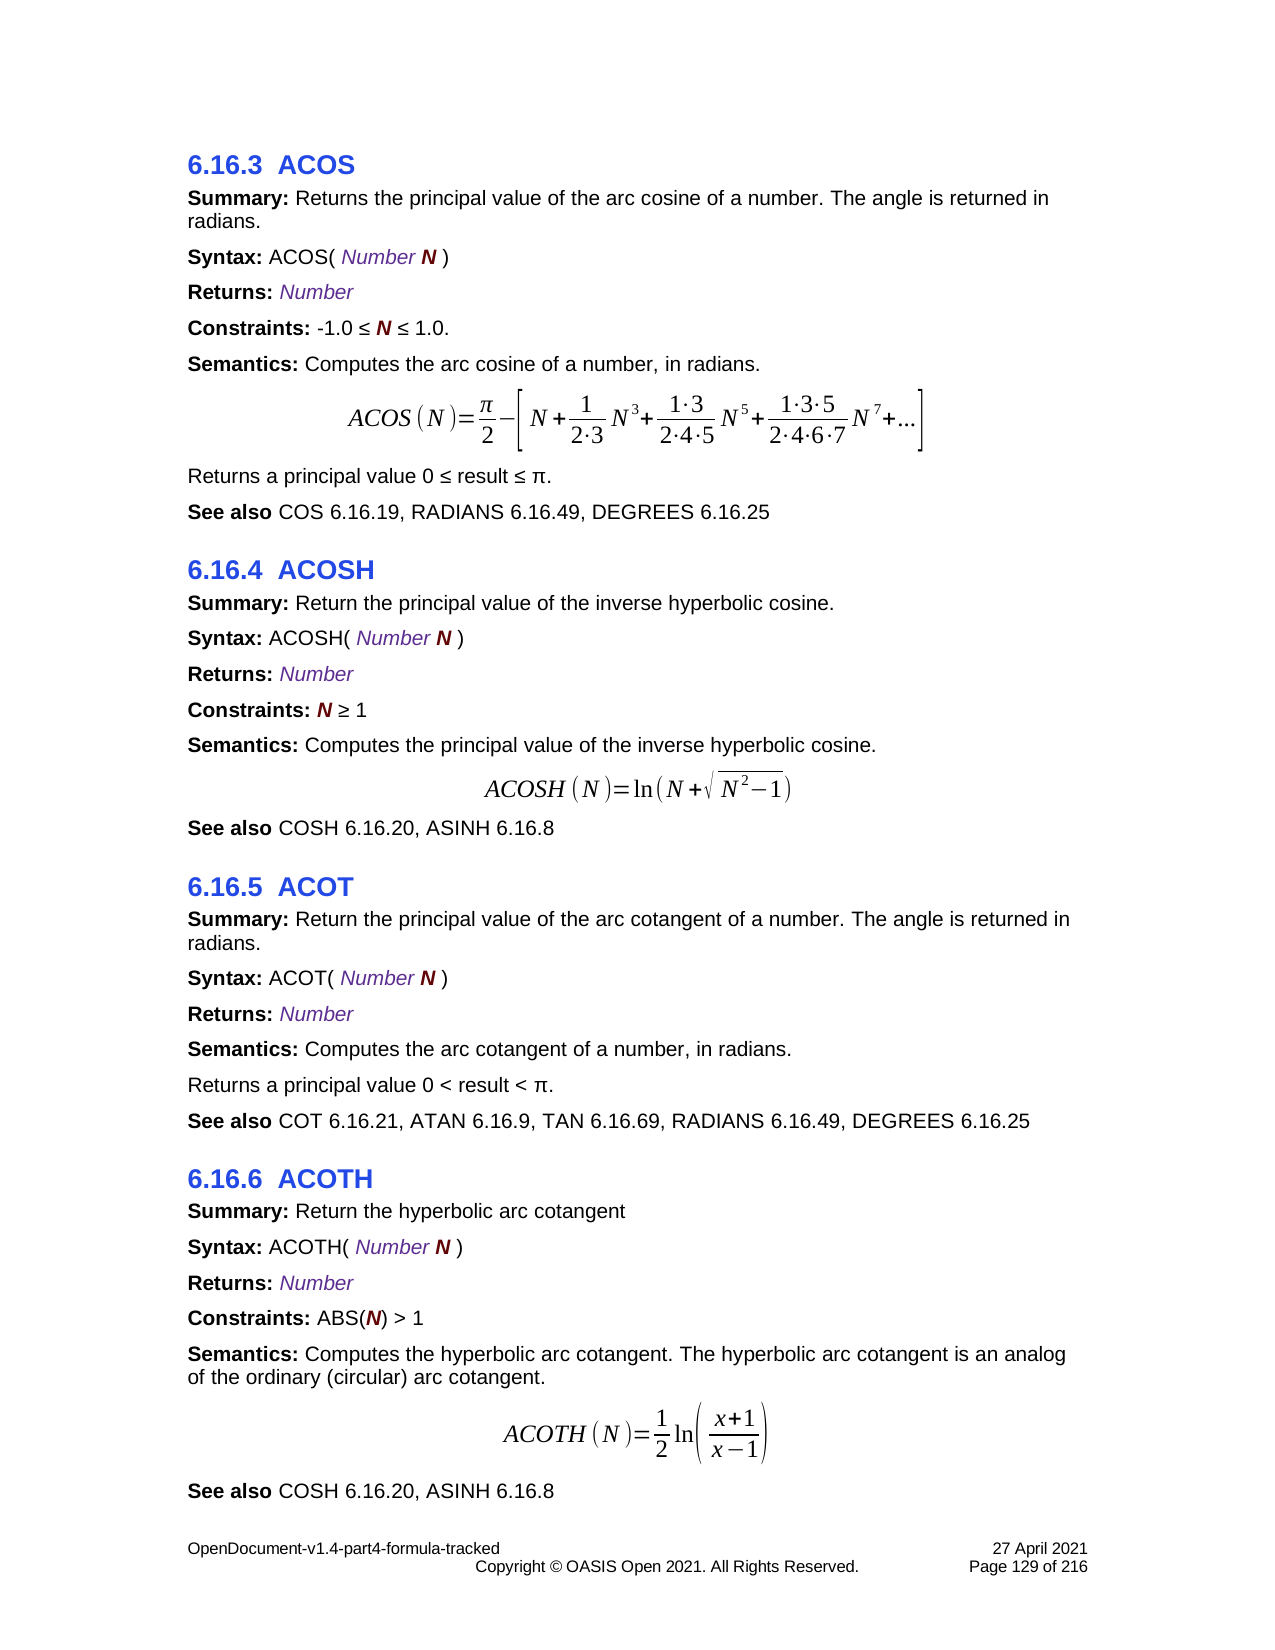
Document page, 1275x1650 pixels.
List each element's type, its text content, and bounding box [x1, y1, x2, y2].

text Semantics: Computes the arc cosine of a number, in radians. [187, 352, 1088, 376]
subtitle ACOTH [187, 1164, 1088, 1194]
text Returns: Number [187, 1271, 1088, 1294]
subtitle ACOT [187, 871, 1088, 901]
subtitle ACOS [187, 150, 1088, 180]
text Summary: Returns the principal value of the arc cosine of a number. The angle is returned in radians. [187, 186, 1088, 233]
text Semantics: Computes the principal value of the inverse hyperbolic cosine. [187, 734, 1088, 757]
text Summary: Return the hyperbolic arc cotangent [187, 1200, 1088, 1223]
text See also COSH 6.16.20, ASINH 6.16.8 [187, 1479, 1088, 1503]
text See also COSH 6.16.20, ASINH 6.16.8 [187, 817, 1088, 840]
text Returns: Number [187, 1002, 1088, 1026]
text Summary: Return the principal value of the inverse hyperbolic cosine. [187, 591, 1088, 615]
subtitle ACOSH [187, 555, 1088, 585]
text Returns: Number [187, 662, 1088, 686]
text Syntax: ACOTH( Number N ) [187, 1235, 1088, 1259]
text Constraints: ABS(N) > 1 [187, 1307, 1088, 1330]
text Syntax: ACOT( Number N ) [187, 967, 1088, 990]
text Returns a principal value 0 ≤ result ≤ π. [187, 465, 1088, 488]
text Summary: Return the principal value of the arc cotangent of a number. The angle is returned in radians. [187, 907, 1088, 954]
text See also COT 6.16.21, ATAN 6.16.9, TAN 6.16.69, RADIANS 6.16.49, DEGREES 6.16.25 [187, 1109, 1088, 1133]
text Constraints: -1.0 ≤ N ≤ 1.0. [187, 316, 1088, 340]
text Semantics: Computes the hyperbolic arc cotangent. The hyperbolic arc cotangent is an analog of the ordinary (circular) arc cotangent. [187, 1342, 1088, 1389]
text Semantics: Computes the arc cotangent of a number, in radians. [187, 1038, 1088, 1061]
text Returns: Number [187, 281, 1088, 304]
text Syntax: ACOS( Number N ) [187, 245, 1088, 269]
text See also COS 6.16.19, RADIANS 6.16.49, DEGREES 6.16.25 [187, 501, 1088, 524]
text Returns a principal value 0 < result < π. [187, 1073, 1088, 1097]
text Syntax: ACOSH( Number N ) [187, 627, 1088, 650]
text Constraints: N ≥ 1 [187, 698, 1088, 722]
